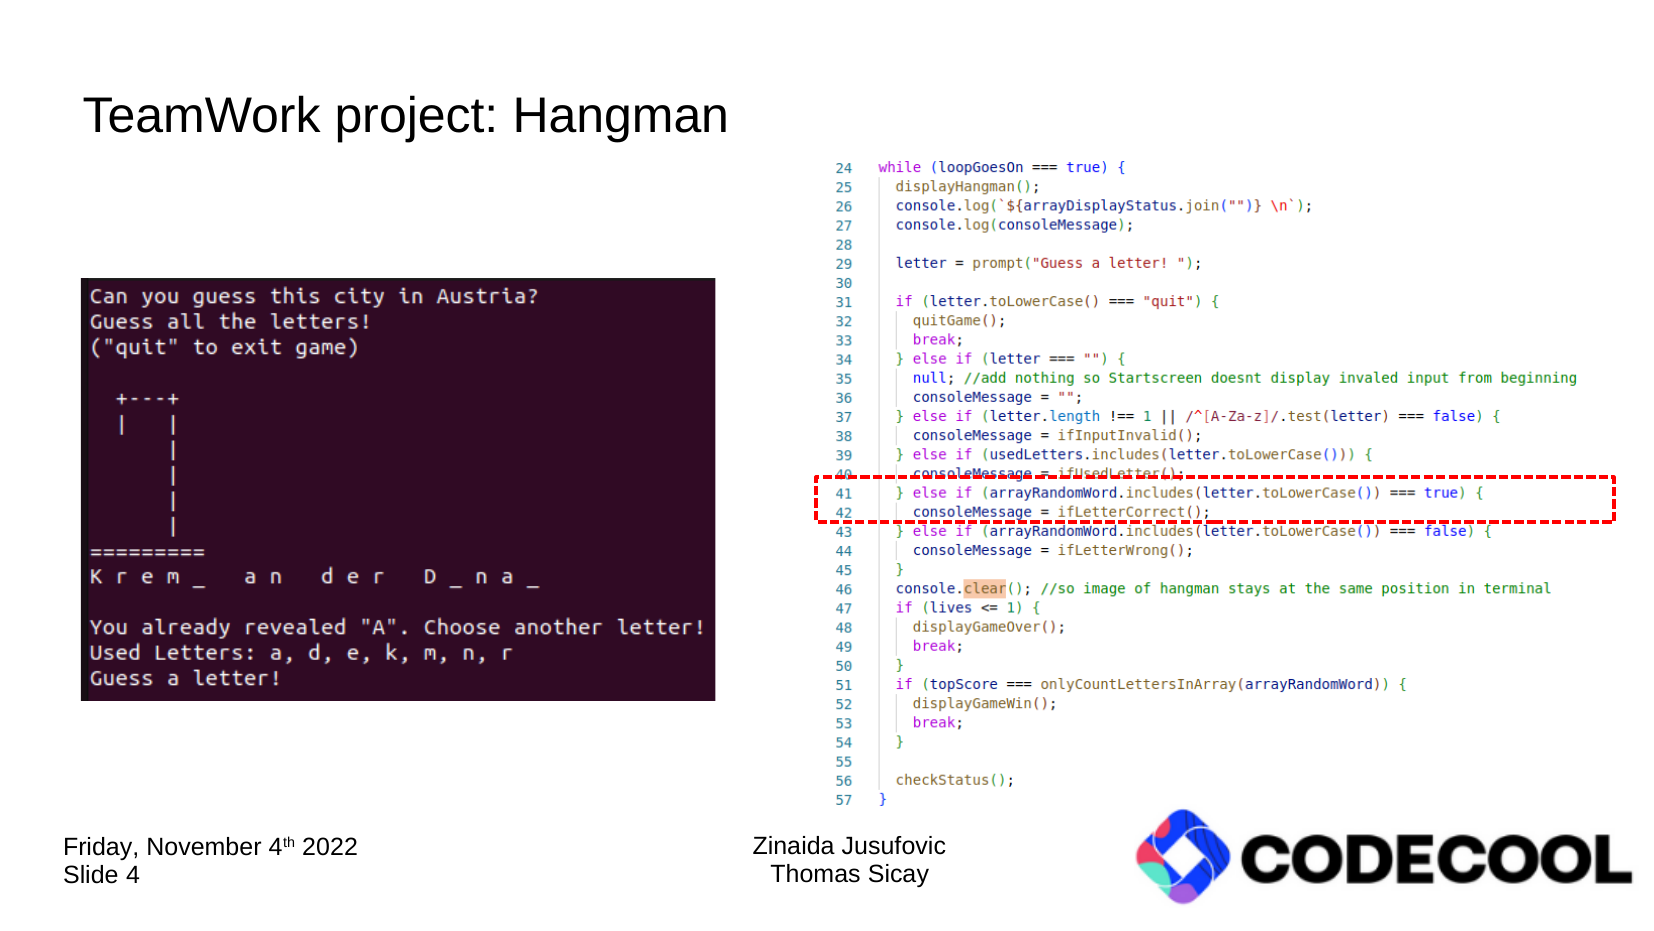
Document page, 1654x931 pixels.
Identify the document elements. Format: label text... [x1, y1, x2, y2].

title TeamWork project: Hangman [82, 37, 1571, 193]
picture [823, 155, 1654, 931]
text_box Zinaida Jusufovic Thomas Sicay [497, 825, 1134, 895]
picture [80, 278, 716, 701]
text_box [816, 449, 823, 488]
text_box Friday, November 4th 2022 Slide <number> [63, 832, 497, 890]
